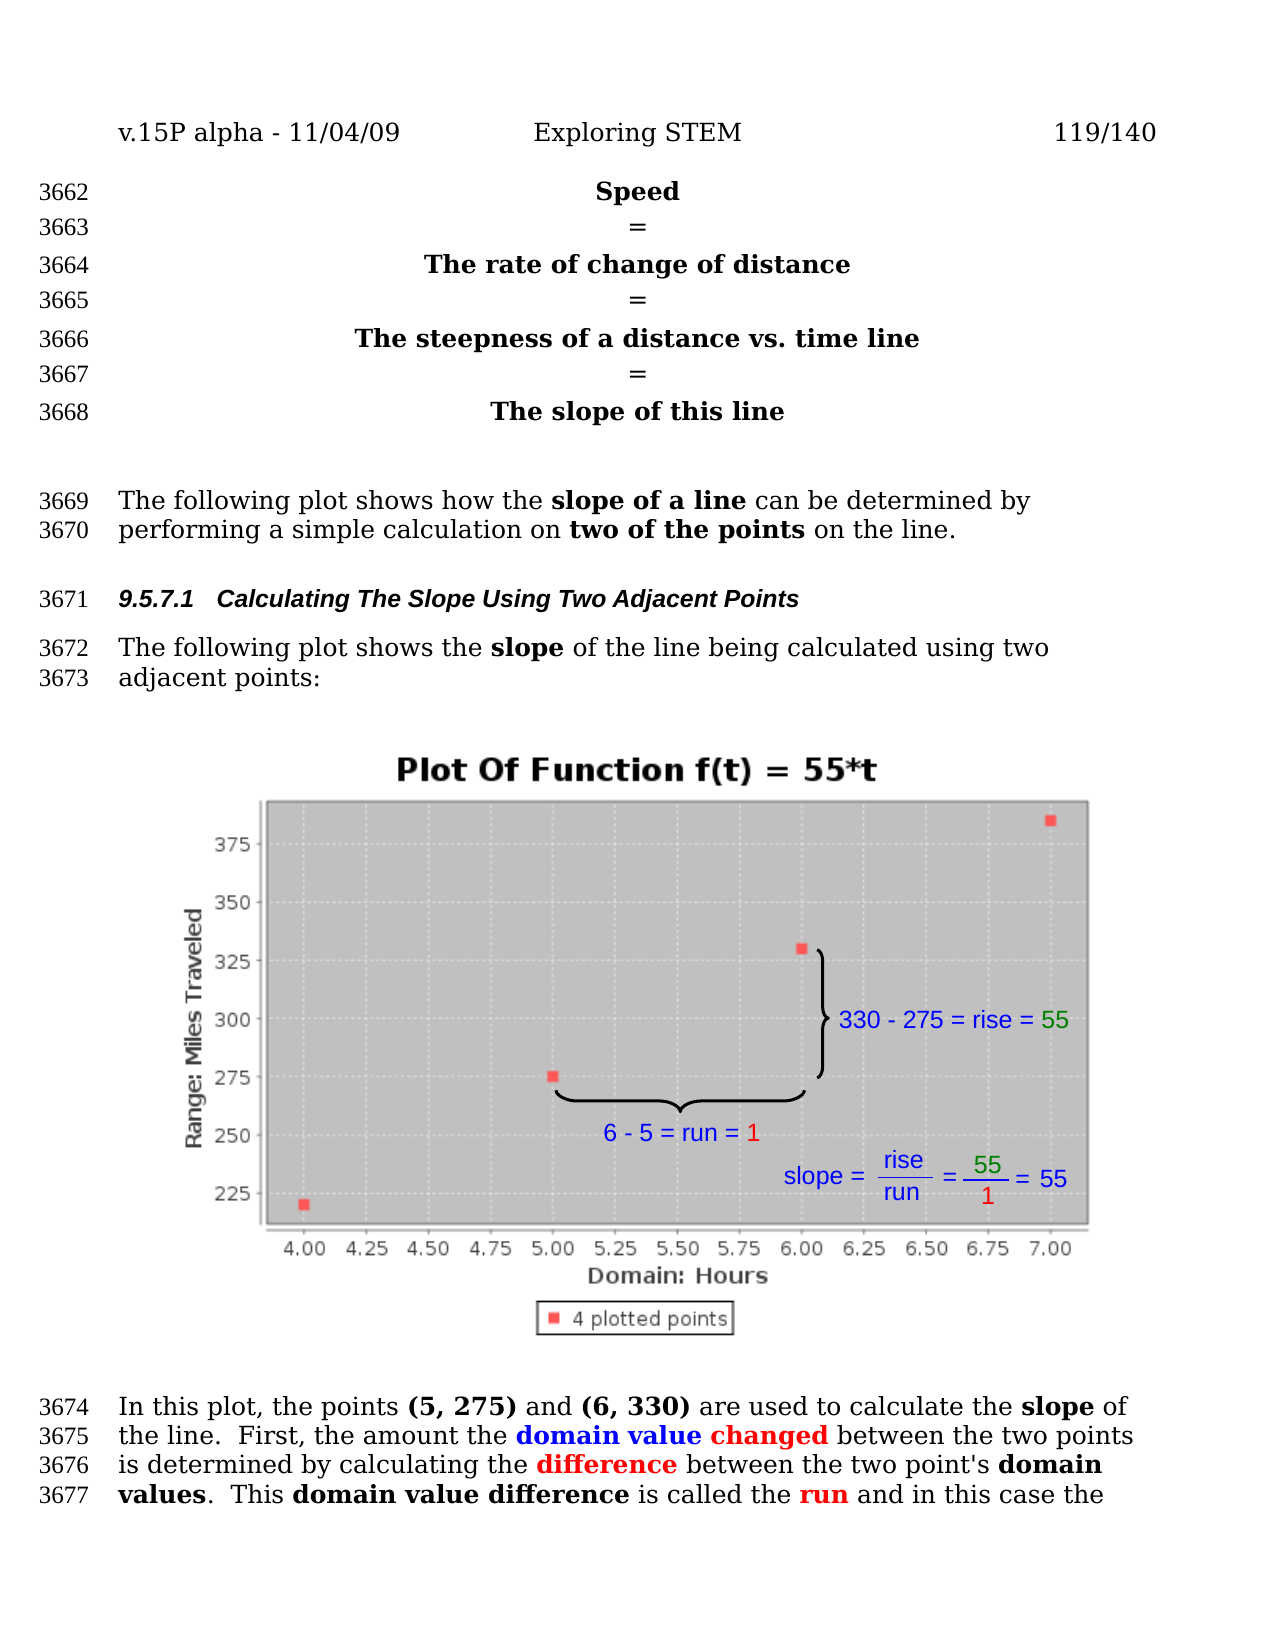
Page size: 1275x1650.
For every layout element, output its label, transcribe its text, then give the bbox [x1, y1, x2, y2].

text = [118, 212, 1157, 241]
text = [118, 359, 1157, 388]
text The slope of this line [118, 397, 1157, 427]
subtitle Calculating The Slope Using Two Adjacent Points [118, 584, 1157, 612]
text The following plot shows how the slope of a line can be determined by performing a simple calculation on two of the points on the line. [118, 486, 1157, 545]
text Speed [118, 177, 1157, 206]
text The rate of change of distance [118, 250, 1157, 280]
text The steepness of a distance vs. time line [118, 324, 1157, 353]
text = [118, 286, 1157, 315]
text In this plot, the points (5, 275) and (6, 330) are used to calculate the slope of the line. First, the amount the domain value changed between the two points is determined by calculating the difference between the two point's domain values. This domain value difference is called the run and in this case the [118, 1392, 1157, 1509]
text The following plot shows the slope of the line being calculated using two adjacent points: [118, 633, 1157, 692]
